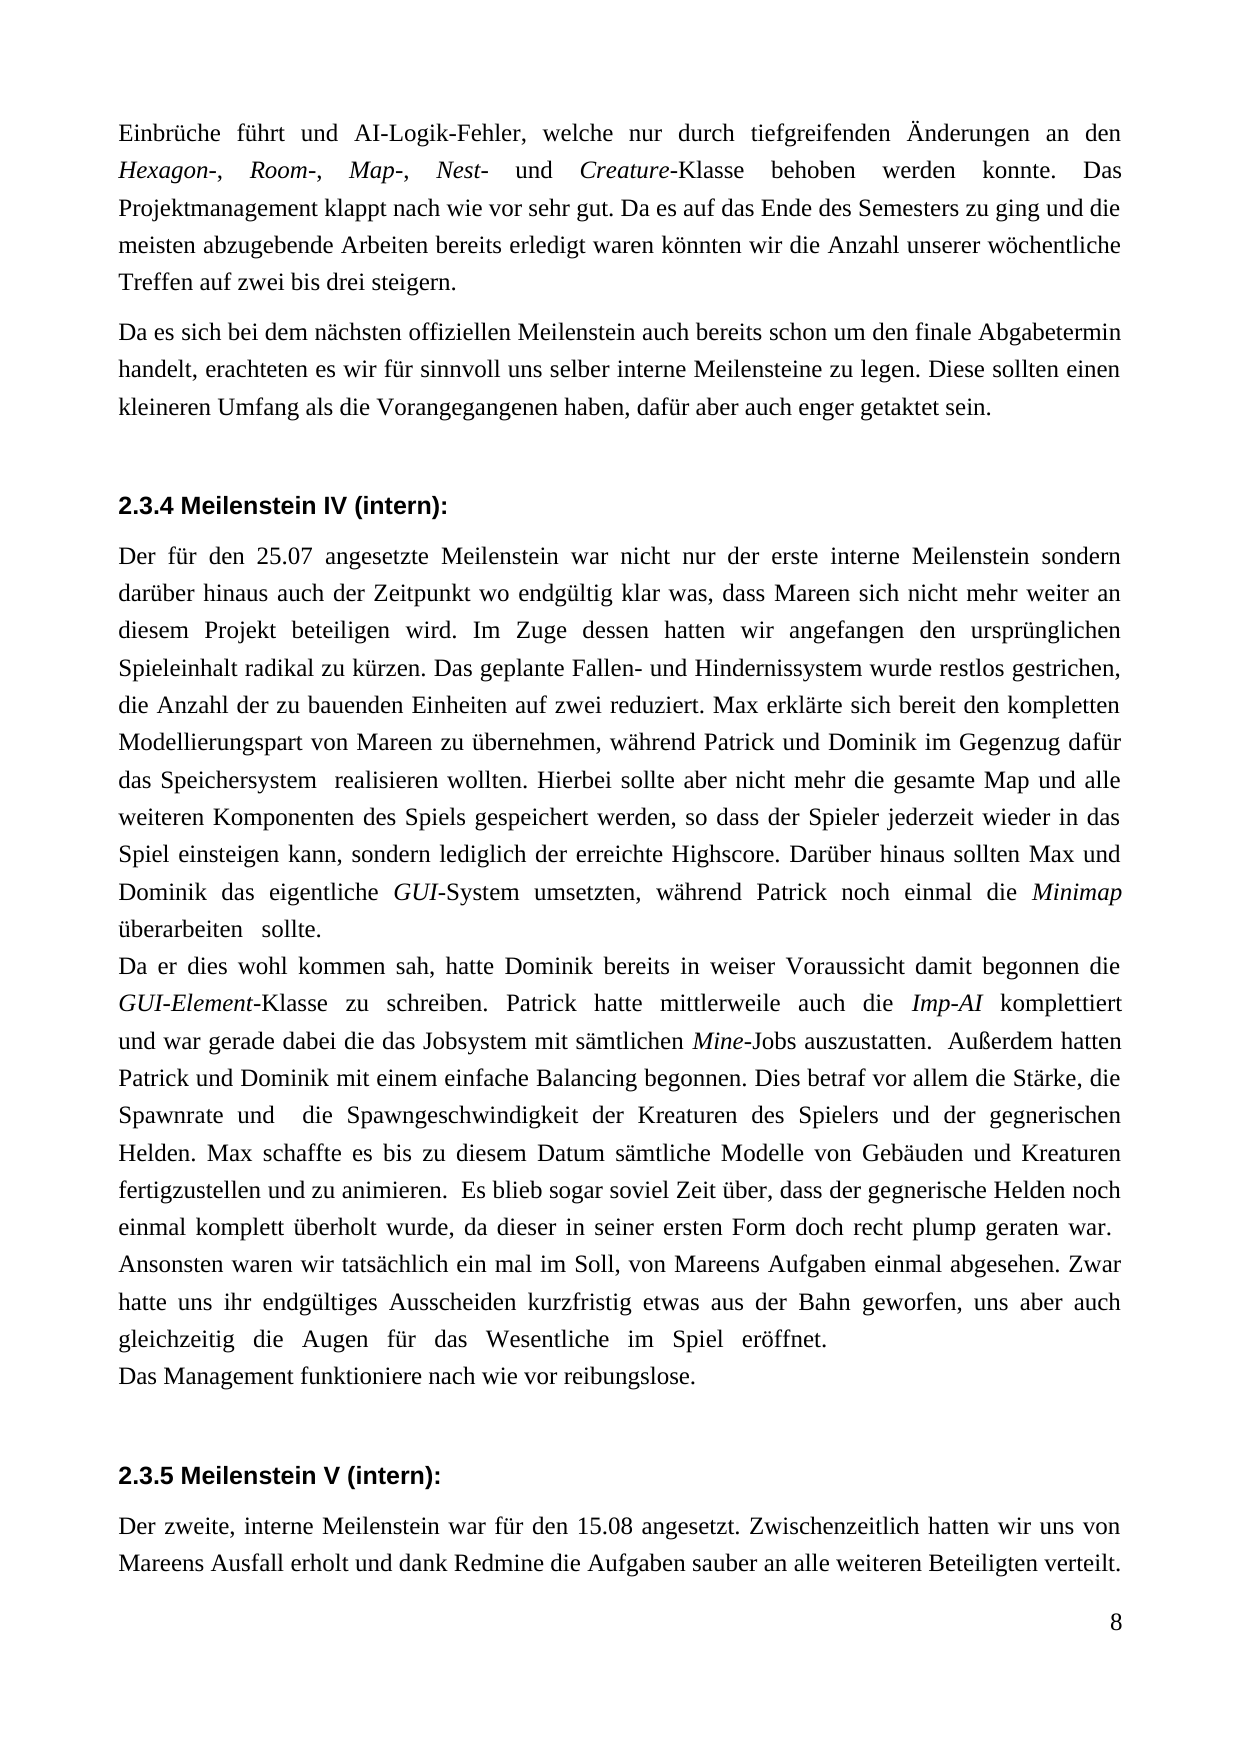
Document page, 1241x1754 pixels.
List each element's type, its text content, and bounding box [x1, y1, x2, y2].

text Der für den 25.07 angesetzte Meilenstein war nicht nur der erste interne Meilenstein sondern darüber hinaus auch der Zeitpunkt wo endgültig klar was, dass Mareen sich nicht mehr weiter an diesem Projekt beteiligen wird. Im Zuge dessen hatten wir angefangen den ursprünglichen Spieleinhalt radikal zu kürzen. Das geplante Fallen- und Hindernissystem wurde restlos gestrichen, die Anzahl der zu bauenden Einheiten auf zwei reduziert. Max erklärte sich bereit den kompletten Modellierungspart von Mareen zu übernehmen, während Patrick und Dominik im Gegenzug dafür das Speichersystem realisieren wollten. Hierbei sollte aber nicht mehr die gesamte Map und alle weiteren Komponenten des Spiels gespeichert werden, so dass der Spieler jederzeit wieder in das Spiel einsteigen kann, sondern lediglich der erreichte Highscore. Darüber hinaus sollten Max und Dominik das eigentliche GUI-System umsetzten, während Patrick noch einmal die Minimap überarbeiten sollte. Da er dies wohl kommen sah, hatte Dominik bereits in weiser Voraussicht damit begonnen die GUI-Element-Klasse zu schreiben. Patrick hatte mittlerweile auch die Imp-AI komplettiert und war gerade dabei die das Jobsystem mit sämtlichen Mine-Jobs auszustatten. Außerdem hatten Patrick und Dominik mit einem einfache Balancing begonnen. Dies betraf vor allem die Stärke, die Spawnrate und die Spawngeschwindigkeit der Kreaturen des Spielers und der gegnerischen Helden. Max schaffte es bis zu diesem Datum sämtliche Modelle von Gebäuden und Kreaturen fertigzustellen und zu animieren. Es blieb sogar soviel Zeit über, dass der gegnerische Helden noch einmal komplett überholt wurde, da dieser in seiner ersten Form doch recht plump geraten war. Ansonsten waren wir tatsächlich ein mal im Soll, von Mareens Aufgaben einmal abgesehen. Zwar hatte uns ihr endgültiges Ausscheiden kurzfristig etwas aus der Bahn geworfen, uns aber auch gleichzeitig die Augen für das Wesentliche im Spiel eröffnet. Das Management funktioniere nach wie vor reibungslose. [118, 541, 1122, 1390]
text Einbrüche führt und AI-Logik-Fehler, welche nur durch tiefgreifenden Änderungen an den Hexagon-, Room-, Map-, Nest- und Creature-Klasse behoben werden konnte. Das Projektmanagement klappt nach wie vor sehr gut. Da es auf das Ende des Semesters zu ging und die meisten abzugebende Arbeiten bereits erledigt waren könnten wir die Anzahl unserer wöchentliche Treffen auf zwei bis drei steigern. [118, 118, 1122, 296]
text 2.3.4 Meilenstein IV (intern): [118, 491, 1122, 520]
text Da es sich bei dem nächsten offiziellen Meilenstein auch bereits schon um den finale Abgabetermin handelt, erachteten es wir für sinnvoll uns selber interne Meilensteine zu legen. Diese sollten einen kleineren Umfang als die Vorangegangenen haben, dafür aber auch enger getaktet sein. [118, 317, 1122, 420]
text 2.3.5 Meilenstein V (intern): [118, 1461, 1122, 1490]
text Der zweite, interne Meilenstein war für den 15.08 angesetzt. Zwischenzeitlich hatten wir uns von Mareens Ausfall erholt und dank Redmine die Aufgaben sauber an alle weiteren Beteiligten verteilt. [118, 1511, 1122, 1577]
